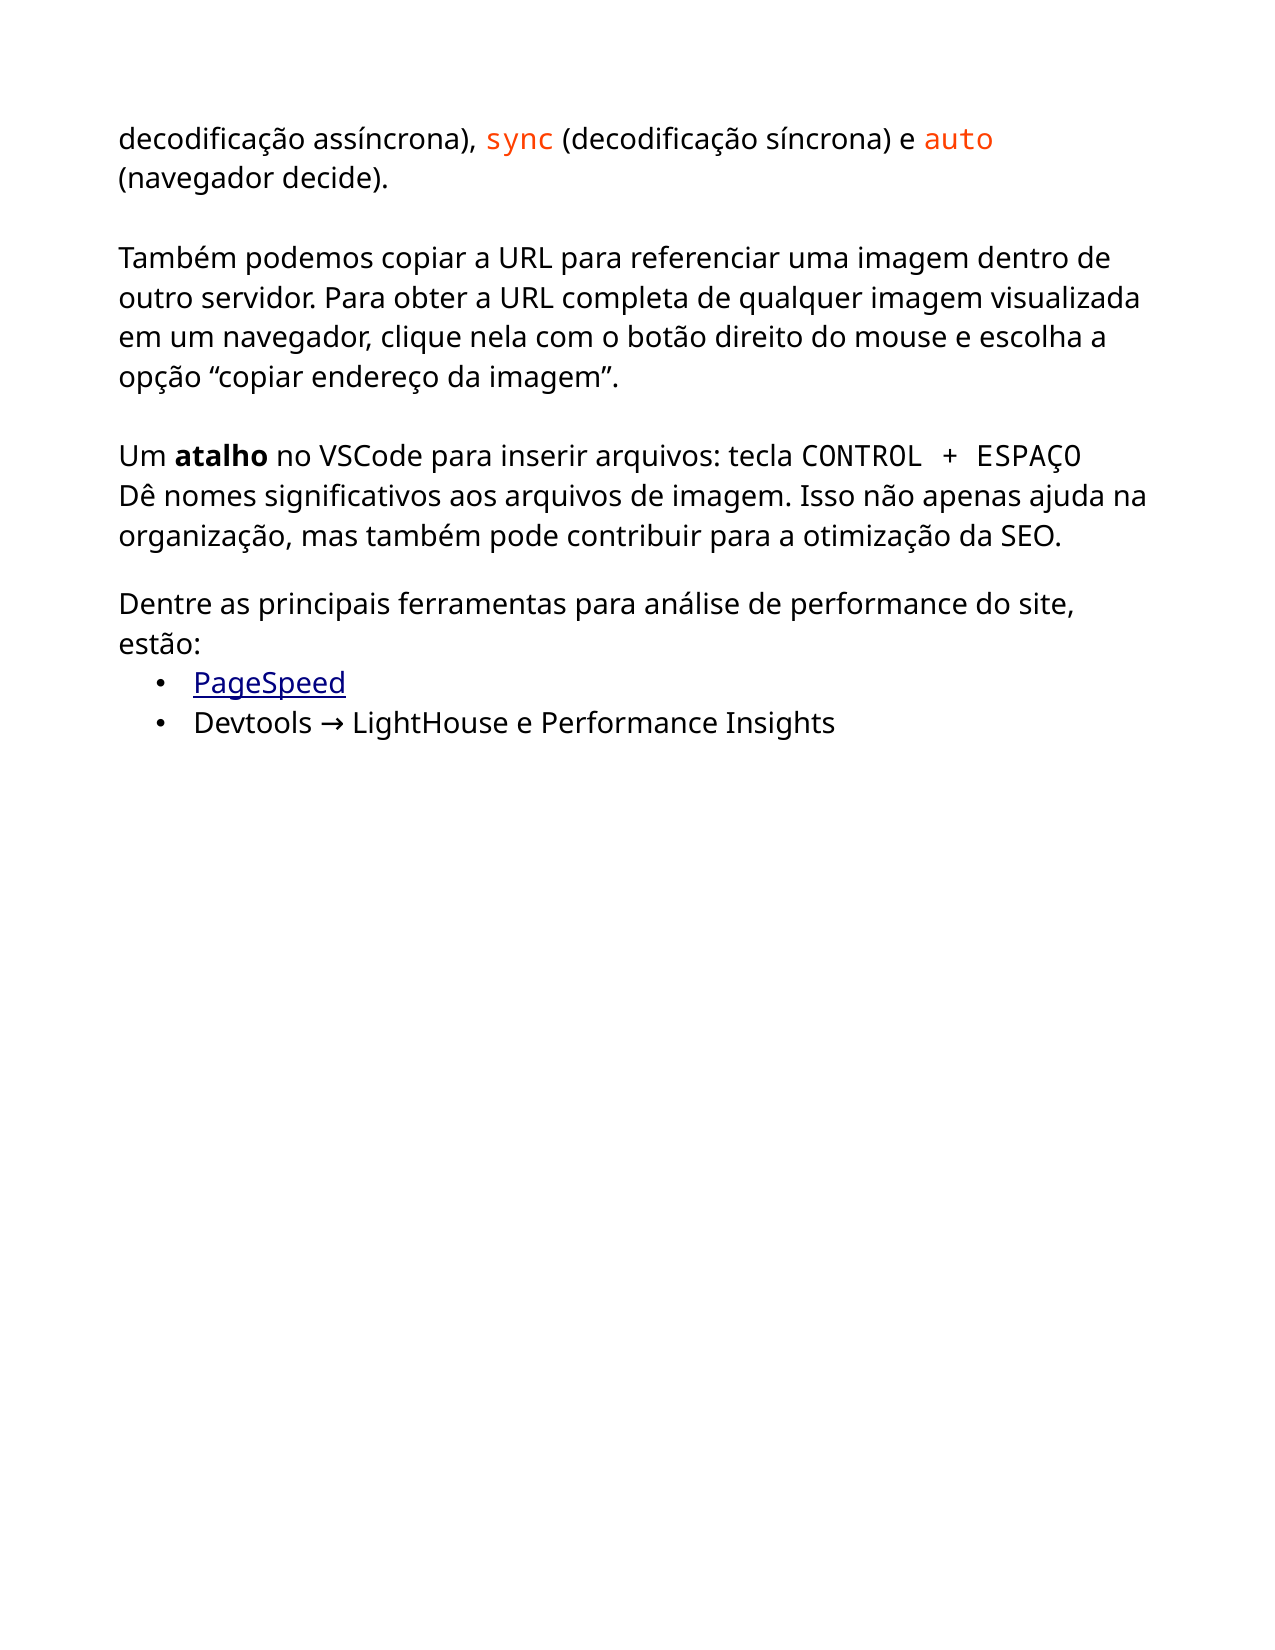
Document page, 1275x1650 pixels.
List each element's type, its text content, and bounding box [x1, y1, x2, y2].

text Dê nomes significativos aos arquivos de imagem. Isso não apenas ajuda na organização, mas também pode contribuir para a otimização da SEO. [118, 475, 1157, 555]
text Dentre as principais ferramentas para análise de performance do site, estão: [118, 583, 1157, 663]
list PageSpeed [156, 663, 1157, 702]
text decodificação assíncrona), sync (decodificação síncrona) e auto (navegador decide). [118, 118, 1157, 197]
list Devtools → LightHouse e Performance Insights [156, 702, 1157, 742]
text Um atalho no VSCode para inserir arquivos: tecla CONTROL + ESPAÇO [118, 436, 1157, 475]
text Também podemos copiar a URL para referenciar uma imagem dentro de outro servidor. Para obter a URL completa de qualquer imagem visualizada em um navegador, clique nela com o botão direito do mouse e escolha a opção “copiar endereço da imagem”. [118, 237, 1157, 396]
